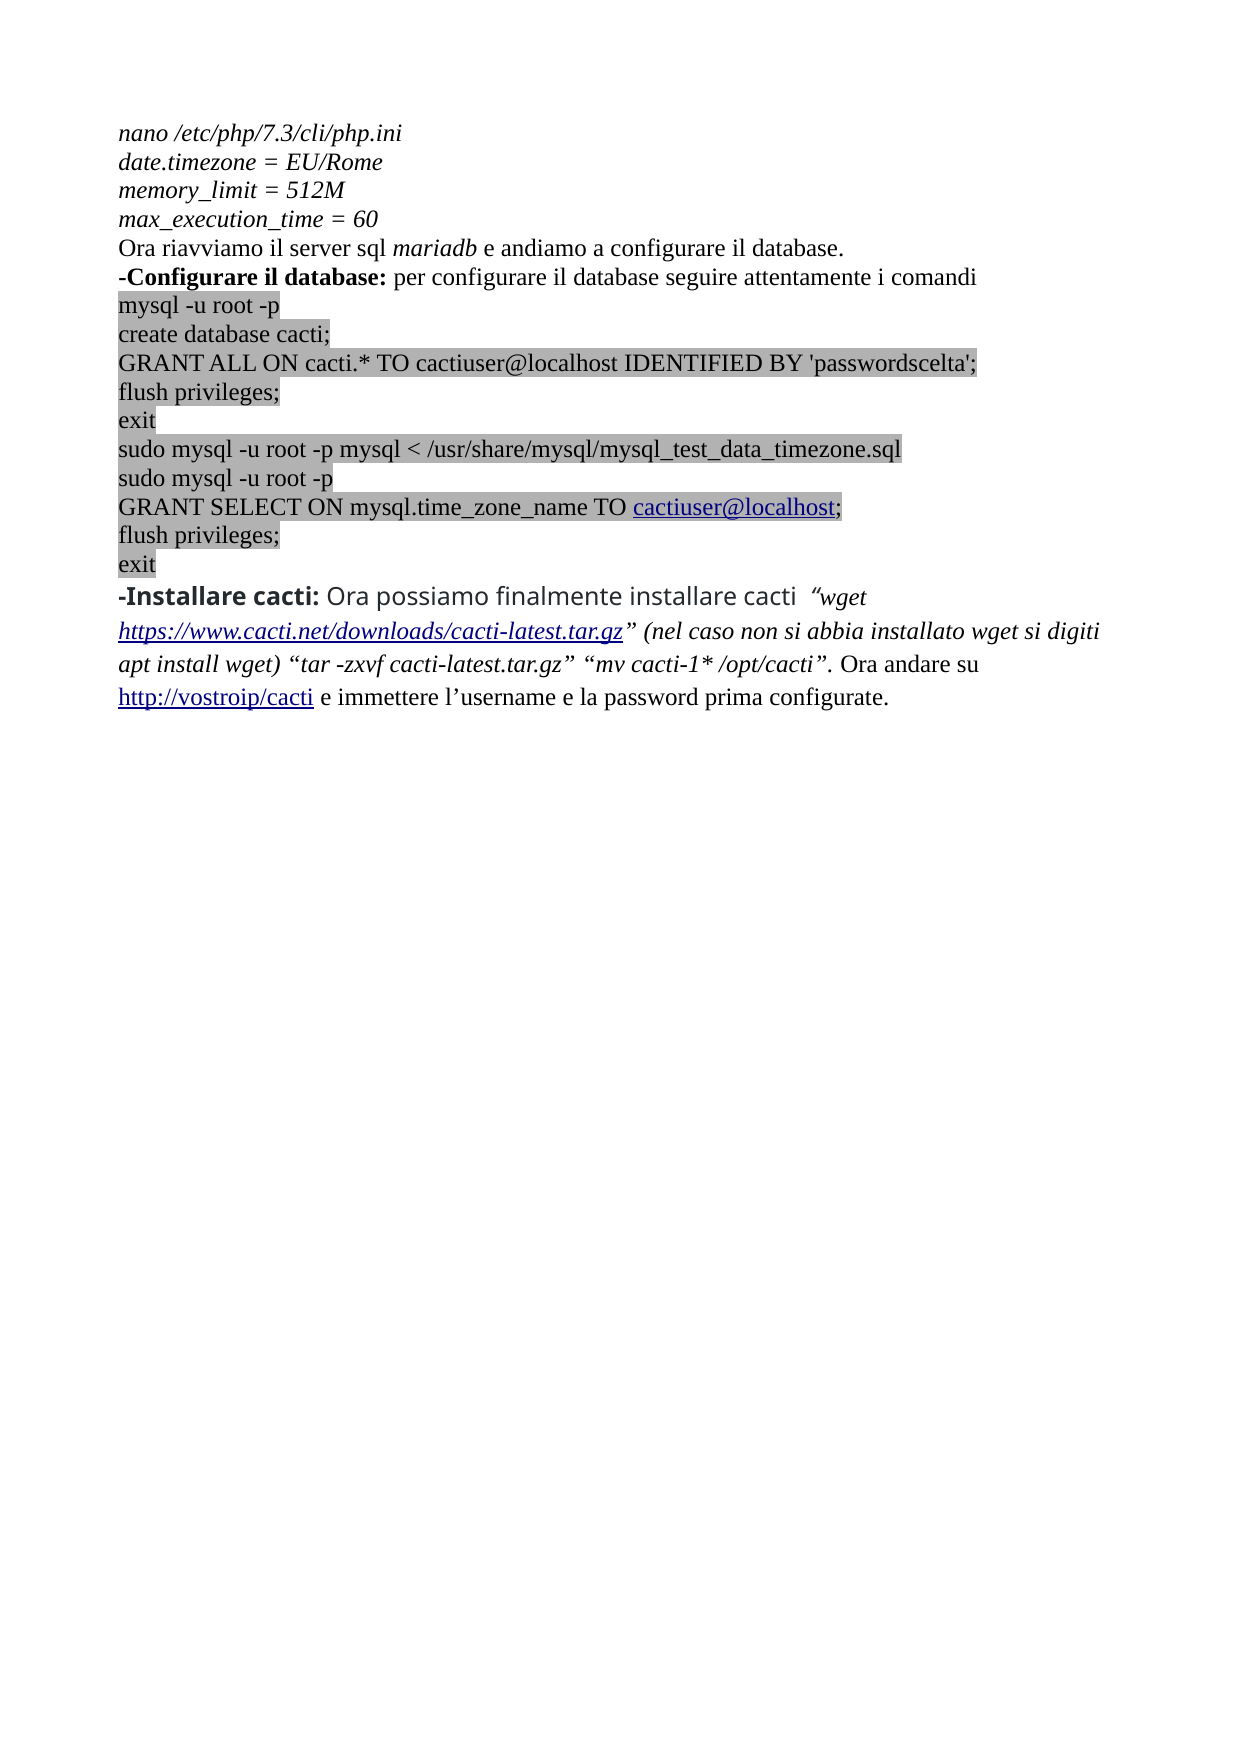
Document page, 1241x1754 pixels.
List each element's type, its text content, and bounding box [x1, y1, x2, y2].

text create database cacti; [118, 319, 1122, 348]
text exit [118, 549, 1122, 578]
text memory_limit = 512M [118, 176, 1122, 204]
text sudo mysql -u root -p [118, 463, 1122, 492]
text nano /etc/php/7.3/cli/php.ini [118, 118, 1122, 147]
text GRANT ALL ON cacti.* TO cactiuser@localhost IDENTIFIED BY 'passwordscelta'; [118, 348, 1122, 377]
text max_execution_time = 60 [118, 204, 1122, 233]
text -Installare cacti: Ora possiamo finalmente installare cacti “wget https://www.cacti.net/downloads/cacti-latest.tar.gz” (nel caso non si abbia installato wget si digiti apt install wget) “tar -zxvf cacti-latest.tar.gz” “mv cacti-1* /opt/cacti”. Ora andare su http://vostroip/cacti e immettere l’username e la password prima configurate. [118, 578, 1122, 711]
text exit [118, 406, 1122, 434]
text date.timezone = EU/Rome [118, 147, 1122, 176]
text sudo mysql -u root -p mysql < /usr/share/mysql/mysql_test_data_timezone.sql [118, 434, 1122, 463]
text flush privileges; [118, 521, 1122, 549]
text flush privileges; [118, 377, 1122, 406]
text mysql -u root -p [118, 291, 1122, 319]
text Ora riavviamo il server sql mariadb e andiamo a configurare il database. [118, 233, 1122, 262]
text -Configurare il database: per configurare il database seguire attentamente i comandi [118, 262, 1122, 291]
text GRANT SELECT ON mysql.time_zone_name TO cactiuser@localhost; [118, 492, 1122, 521]
